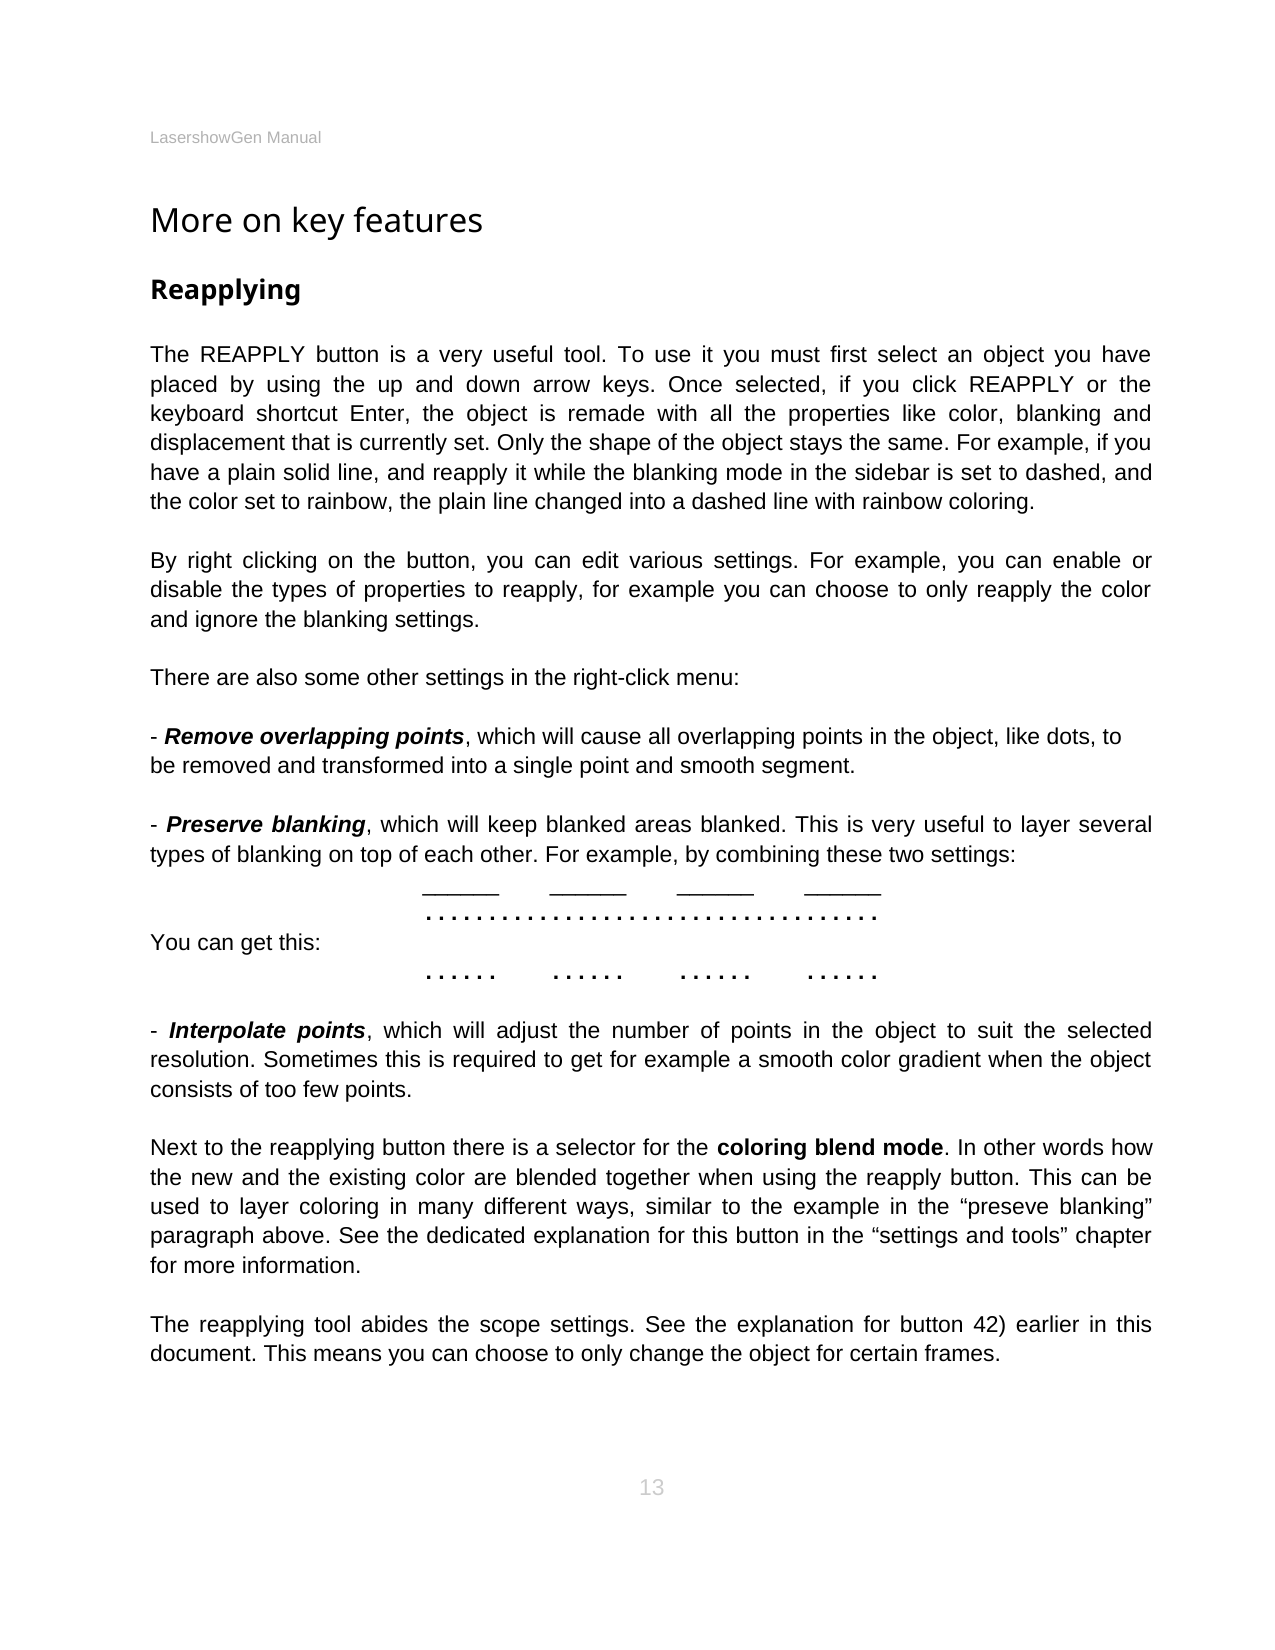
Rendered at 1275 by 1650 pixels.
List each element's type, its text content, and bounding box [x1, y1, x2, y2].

text ______ ______ ______ ______ [150, 871, 1153, 896]
text - Interpolate points, which will adjust the number of points in the object to suit the selected resolution. Sometimes this is required to get for example a smooth color gradient when the object consists of too few points. [150, 1017, 1153, 1102]
text The reapplying tool abides the scope settings. See the explanation for button 42) earlier in this document. This means you can choose to only change the object for certain frames. [150, 1311, 1153, 1366]
text There are also some other settings in the right-click menu: [150, 665, 1153, 691]
text You can get this: [150, 929, 1153, 955]
text The REAPPLY button is a very useful tool. To use it you must first select an object you have placed by using the up and down arrow keys. Once selected, if you click REAPPLY or the keyboard shortcut Enter, the object is remade with all the properties like color, blanking and displacement that is currently set. Only the shape of the object stays the same. For example, if you have a plain solid line, and reapply it while the blanking mode in the sidebar is set to dashed, and the color set to rainbow, the plain line changed into a dashed line with rainbow coloring. [150, 342, 1153, 514]
text - Preserve blanking, which will keep blanked areas blanked. This is very useful to layer several types of blanking on top of each other. For example, by combining these two settings: [150, 812, 1153, 867]
text . . . . . . . . . . . . . . . . . . . . . . . . . . . . . . . . . . . . [150, 900, 1153, 926]
text Next to the reapplying button there is a selector for the coloring blend mode. In other words how the new and the existing color are blended together when using the reapply button. This can be used to layer coloring in many different ways, similar to the example in the “preseve blanking” paragraph above. See the dedicated explanation for this button in the “settings and tools” chapter for more information. [150, 1135, 1153, 1278]
text - Remove overlapping points, which will cause all overlapping points in the object, like dots, to be removed and transformed into a single point and smooth segment. [150, 724, 1153, 779]
text By right clicking on the button, you can edit various settings. For example, you can enable or disable the types of properties to reapply, for example you can choose to only reapply the color and ignore the blanking settings. [150, 547, 1153, 632]
subtitle More on key features [150, 197, 1153, 242]
subtitle Reapplying [150, 270, 1153, 307]
text . . . . . . . . . . . . . . . . . . . . . . . . [150, 959, 1153, 984]
